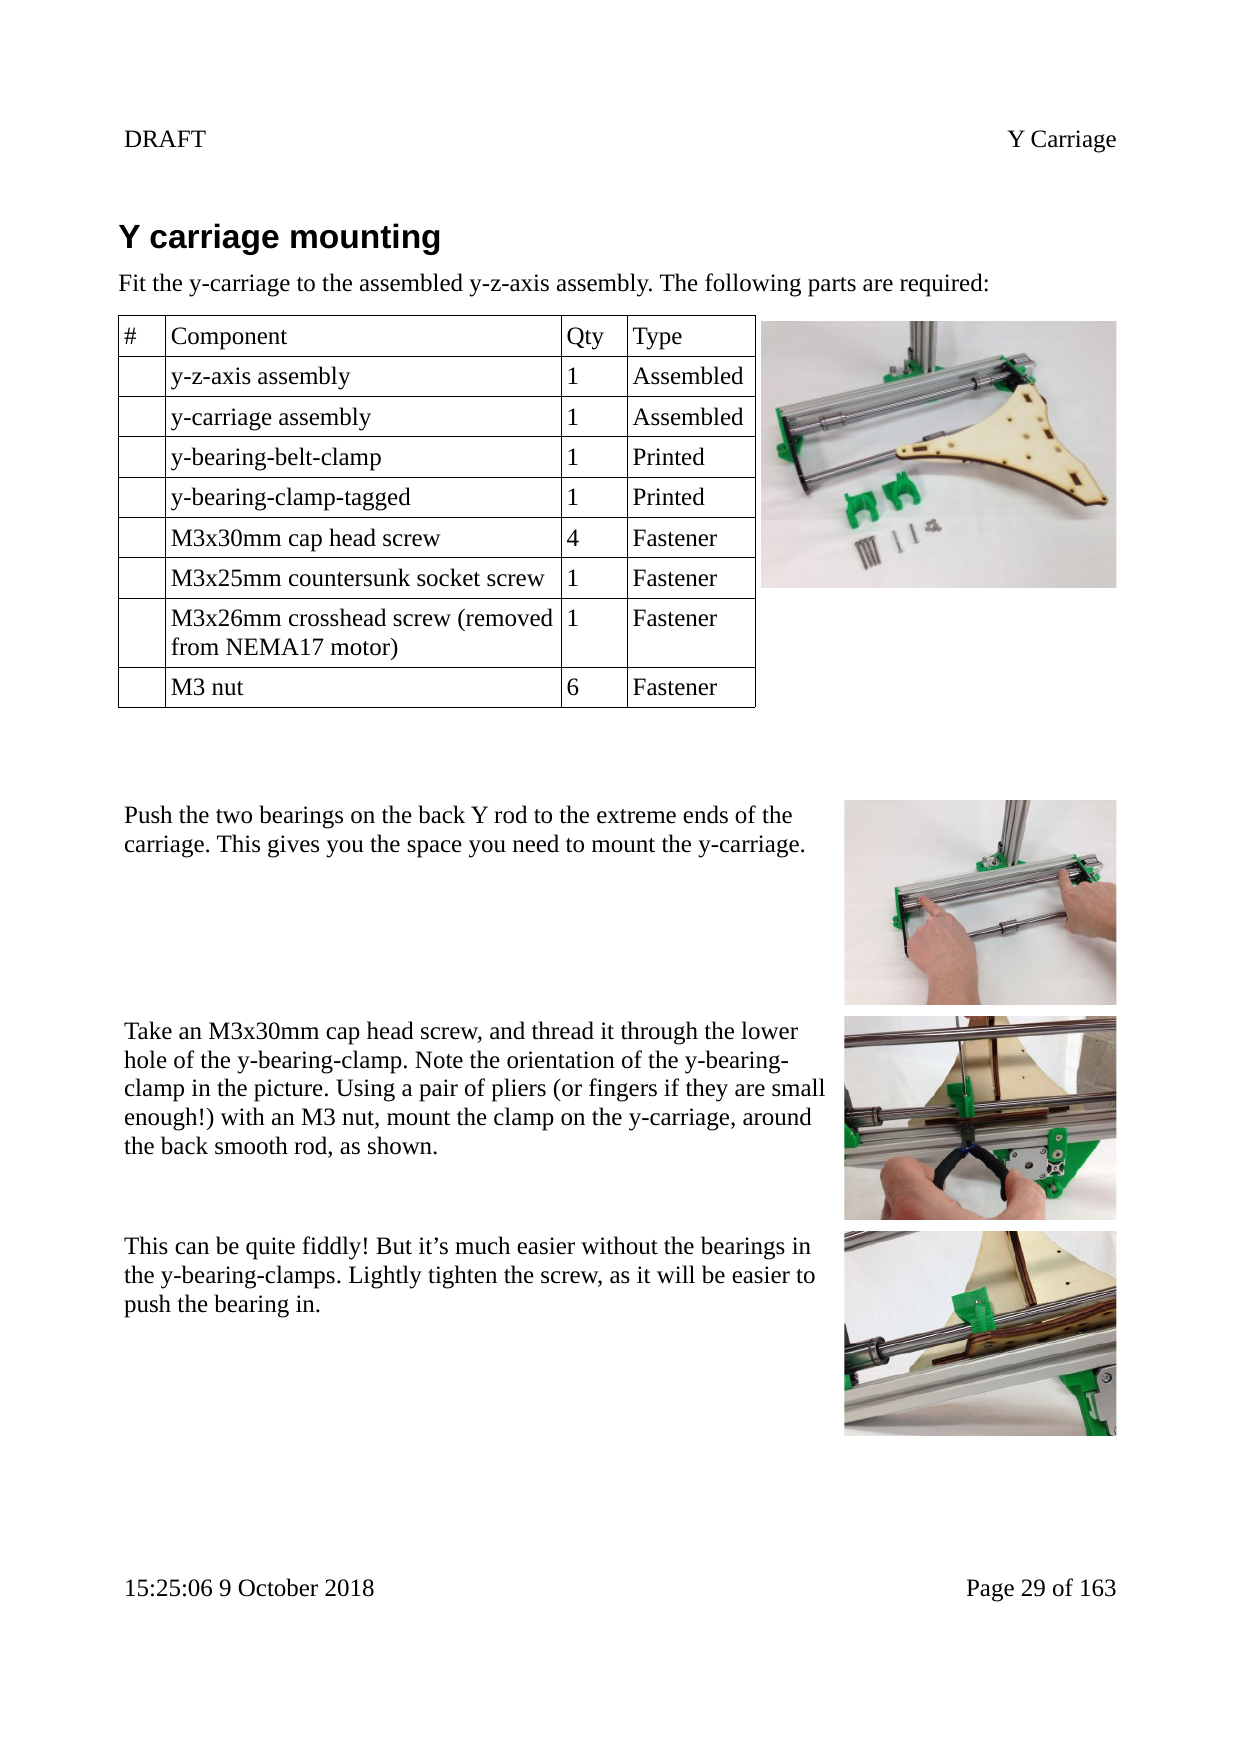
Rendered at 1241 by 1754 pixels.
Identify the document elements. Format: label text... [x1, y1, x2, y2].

table_cell [165, 708, 561, 747]
table_cell M3x26mm crosshead screw (removed from NEMA17 motor) [166, 599, 561, 667]
picture [844, 1231, 1117, 1436]
table_cell M3 nut [166, 668, 561, 707]
table_cell [118, 708, 165, 747]
table_cell Assembled [628, 397, 755, 436]
table_cell Printed [628, 437, 755, 477]
table_header Qty [562, 316, 627, 356]
table_header [755, 315, 1122, 747]
table_cell y-bearing-clamp-tagged [166, 478, 561, 517]
table_cell M3x30mm cap head screw [166, 518, 561, 557]
subtitle Y carriage mounting [118, 217, 1122, 255]
table_cell Fastener [628, 558, 755, 597]
table_cell Fastener [628, 599, 755, 667]
picture [844, 1016, 1117, 1220]
table_cell y-carriage assembly [166, 397, 561, 436]
table_cell Fastener [628, 518, 755, 557]
table_cell Fastener [628, 668, 755, 707]
table_cell y-z-axis assembly [166, 357, 561, 396]
table_header # [119, 316, 165, 356]
text Fit the y-carriage to the assembled y-z-axis assembly. The following parts are required: [118, 268, 1122, 296]
table_cell [119, 558, 165, 597]
table_cell Take an M3x30mm cap head screw, and thread it through the lower hole of the y-bearing-clamp. Note the orientation of the y-bearing-clamp in the picture. Using a pair of pliers (or fingers if they are small enough!) with an M3 nut, mount the clamp on the y-carriage, around the back smooth rod, as shown. [118, 1010, 838, 1226]
table_header Push the two bearings on the back Y rod to the extreme ends of the carriage. This gives you the space you need to mount the y-carriage. [118, 795, 838, 1010]
table_cell [119, 397, 165, 436]
table_cell 1 [562, 478, 627, 517]
table_cell [119, 599, 165, 667]
table_cell [119, 478, 165, 517]
picture [761, 321, 1117, 588]
table_cell [839, 1010, 1122, 1226]
table_cell 1 [562, 599, 627, 667]
table_cell y-bearing-belt-clamp [166, 437, 561, 477]
table_cell 4 [562, 518, 627, 557]
table_cell [119, 437, 165, 477]
table_header [839, 795, 1122, 1010]
table_cell 1 [562, 357, 627, 396]
table_cell 1 [562, 437, 627, 477]
table_cell [119, 357, 165, 396]
table_cell [119, 518, 165, 557]
picture [844, 800, 1117, 1005]
table_cell 1 [562, 397, 627, 436]
table_cell [627, 708, 755, 747]
table_header Type [628, 316, 755, 356]
table_cell M3x25mm countersunk socket screw [166, 558, 561, 597]
table_header Component [166, 316, 561, 356]
table_cell Assembled [628, 357, 755, 396]
table_cell Printed [628, 478, 755, 517]
table_cell [119, 668, 165, 707]
table_cell [839, 1226, 1122, 1441]
table_cell This can be quite fiddly! But it’s much easier without the bearings in the y-bearing-clamps. Lightly tighten the screw, as it will be easier to push the bearing in. [118, 1226, 838, 1441]
table_cell [561, 708, 627, 747]
table_cell 1 [562, 558, 627, 597]
table_cell 6 [562, 668, 627, 707]
